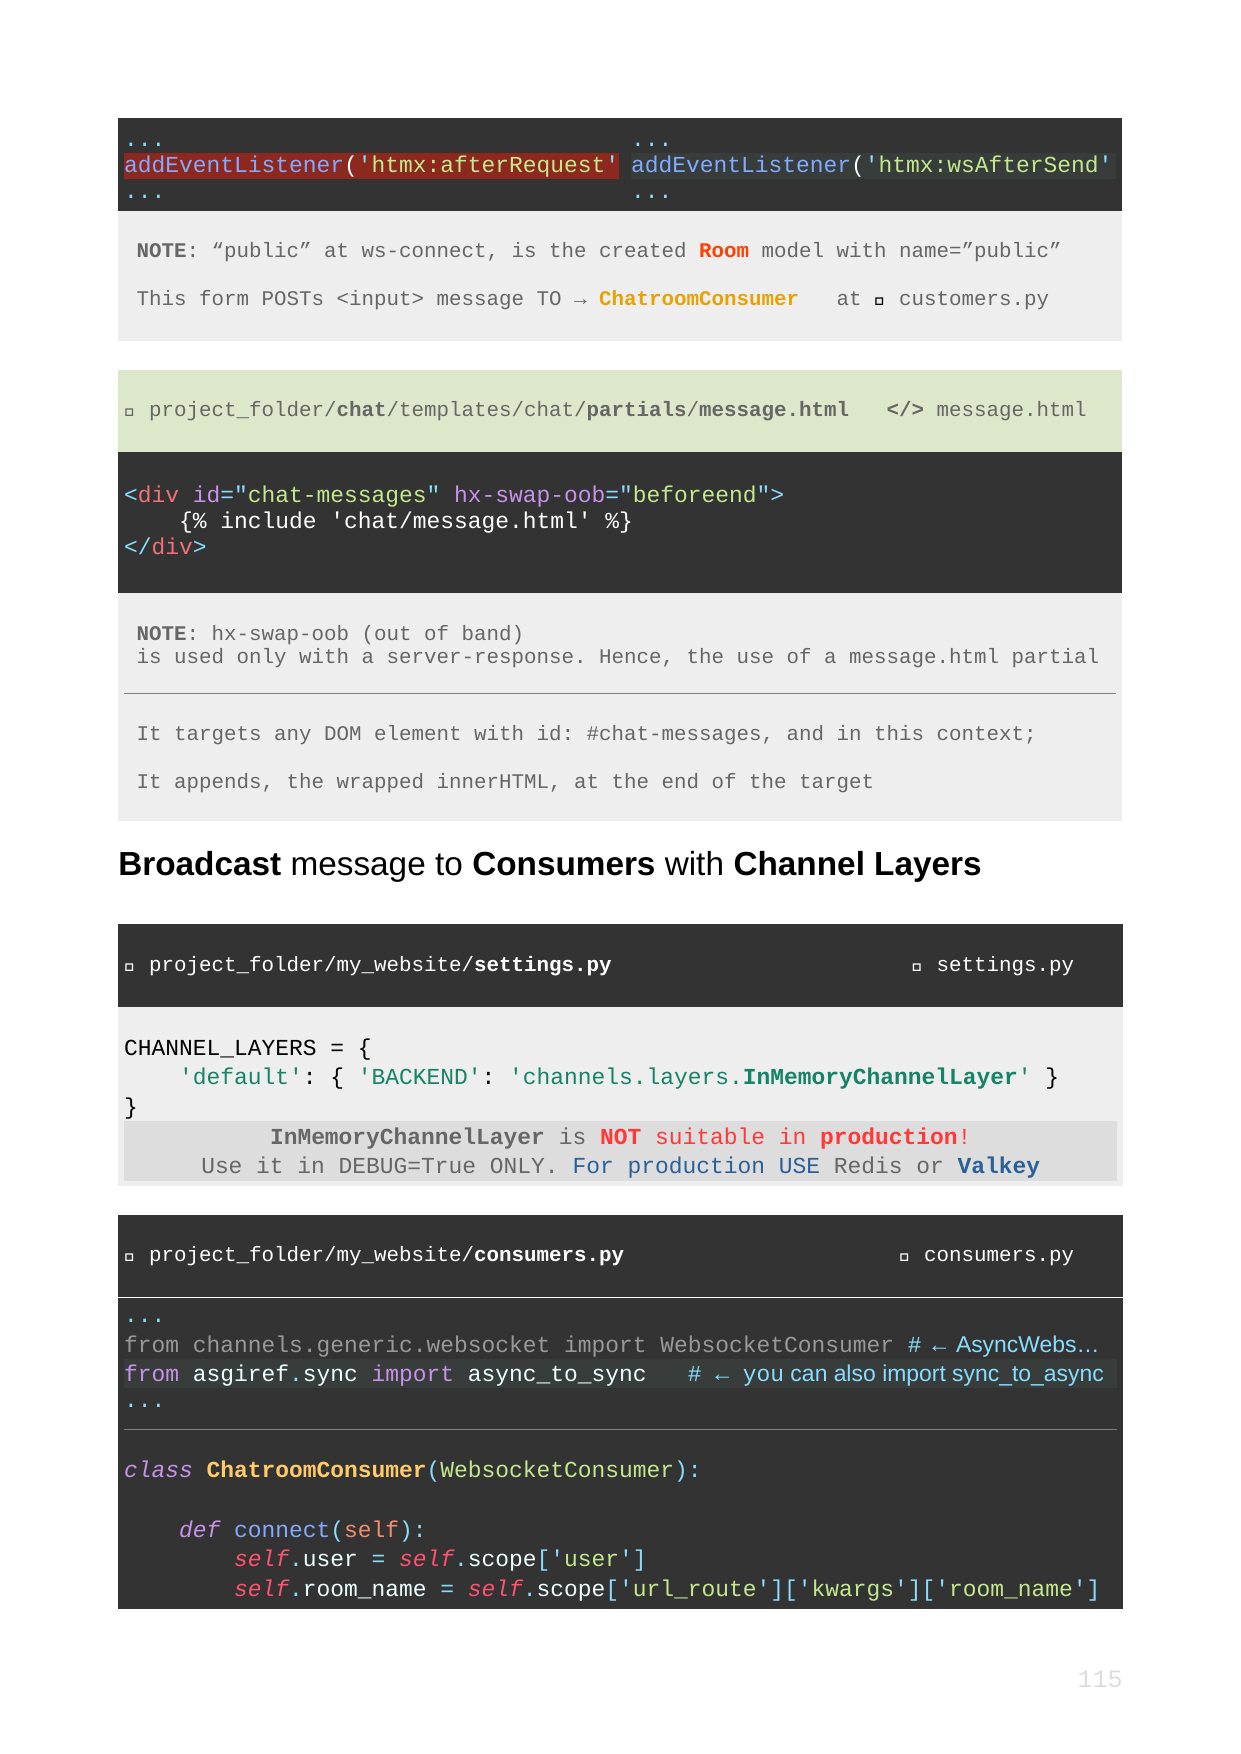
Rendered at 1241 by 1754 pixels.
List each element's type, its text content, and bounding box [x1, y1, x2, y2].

table_header 📝 project_folder/my_website/settings.py 🐍 settings.py [118, 924, 1123, 1007]
table_cell ... addEventListener('htmx:afterRequest' ... [118, 118, 625, 211]
table_header 📝 project_folder/chat/templates/chat/partials/message.html </> message.html [118, 370, 1122, 452]
table_header NOTE: “public” at ws-connect, is the created Room model with name=”public” This form POSTs <input> message TO → ChatroomConsumer at 🐍 customers.py [118, 211, 1122, 341]
table_cell NOTE: hx-swap-oob (out of band) is used only with a server-response. Hence, the use of a message.html partial It targets any DOM element with id: #chat-messages, and in this context; It appends, the wrapped innerHTML, at the end of the target [118, 593, 1122, 821]
subtitle Broadcast message to Consumers with Channel Layers [118, 844, 1122, 883]
table_cell ... addEventListener('htmx:wsAfterSend' ... [625, 118, 1122, 211]
table_header 📝 project_folder/my_website/consumers.py 🐍 consumers.py [118, 1215, 1123, 1297]
table_cell CHANNEL_LAYERS = { 'default': { 'BACKEND': 'channels.layers.InMemoryChannelLayer' } } InMemoryChannelLayer is NOT suitable in production! Use it in DEBUG=True ONLY. For production USE Redis or Valkey [118, 1007, 1123, 1186]
table_cell <div id="chat-messages" hx-swap-oob="beforeend"> {% include 'chat/message.html' %} </div> [118, 452, 1122, 593]
table_cell ... from channels.generic.websocket import WebsocketConsumer # ← AsyncWebs… from asgiref.sync import async_to_sync # ← you can also import sync_to_async ... class ChatroomConsumer(WebsocketConsumer): def connect(self): self.user = self.scope['user'] self.room_name = self.scope['url_route']['kwargs']['room_name'] [118, 1298, 1123, 1609]
